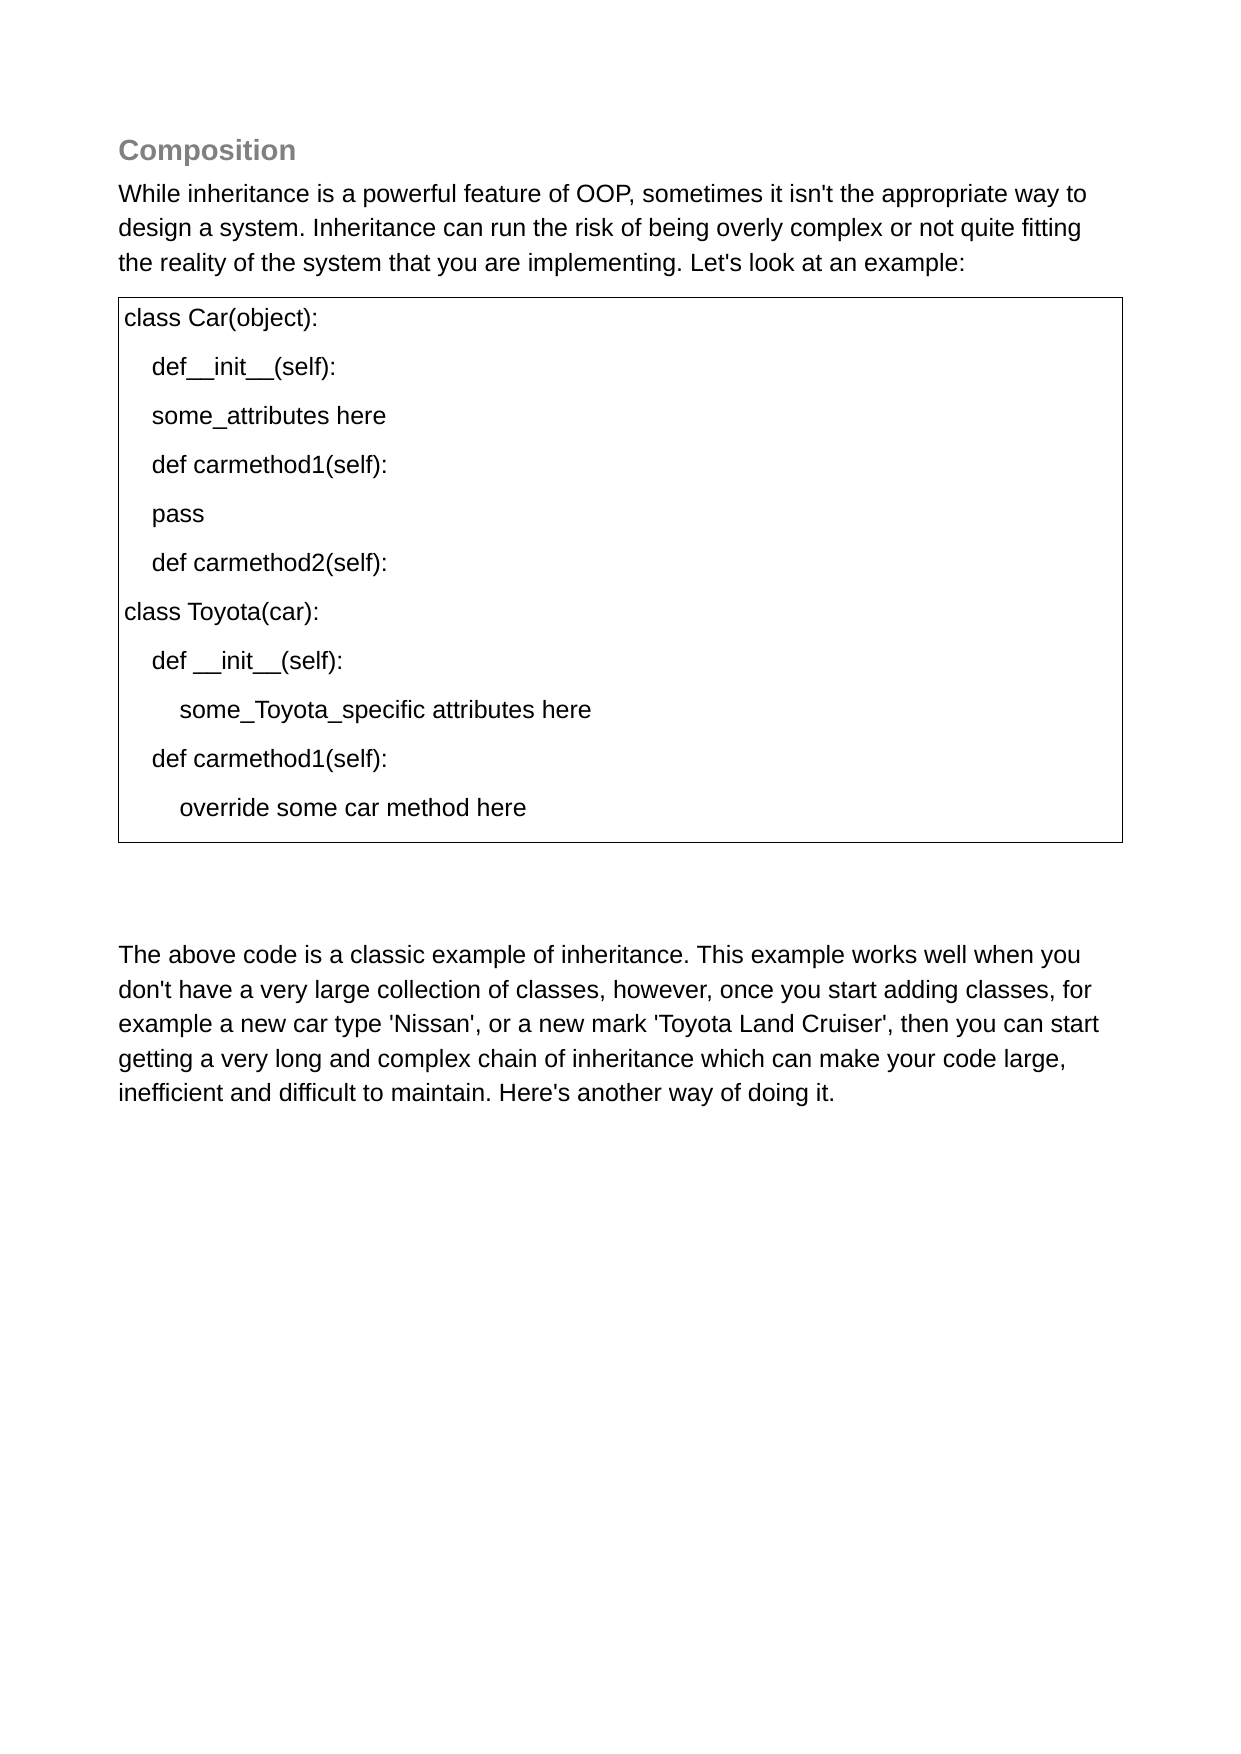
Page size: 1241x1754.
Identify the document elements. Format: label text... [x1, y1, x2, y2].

table_header class Car(object): def__init__(self): some_attributes here def carmethod1(self): pass def carmethod2(self): class Toyota(car): def __init__(self): some_Toyota_specific attributes here def carmethod1(self): override some car method here [119, 298, 1122, 842]
text The above code is a classic example of inheritance. This example works well when you don't have a very large collection of classes, however, once you start adding classes, for example a new car type 'Nissan', or a new mark 'Toyota Land Cruiser', then you can start getting a very long and complex chain of inheritance which can make your code large, inefficient and difficult to maintain. Here's another way of doing it. [118, 941, 1122, 1107]
text While inheritance is a powerful feature of OOP, sometimes it isn't the appropriate way to design a system. Inheritance can run the risk of being overly complex or not quite fitting the reality of the system that you are implementing. Let's look at an example: [118, 179, 1122, 276]
subtitle Composition [118, 133, 1122, 166]
